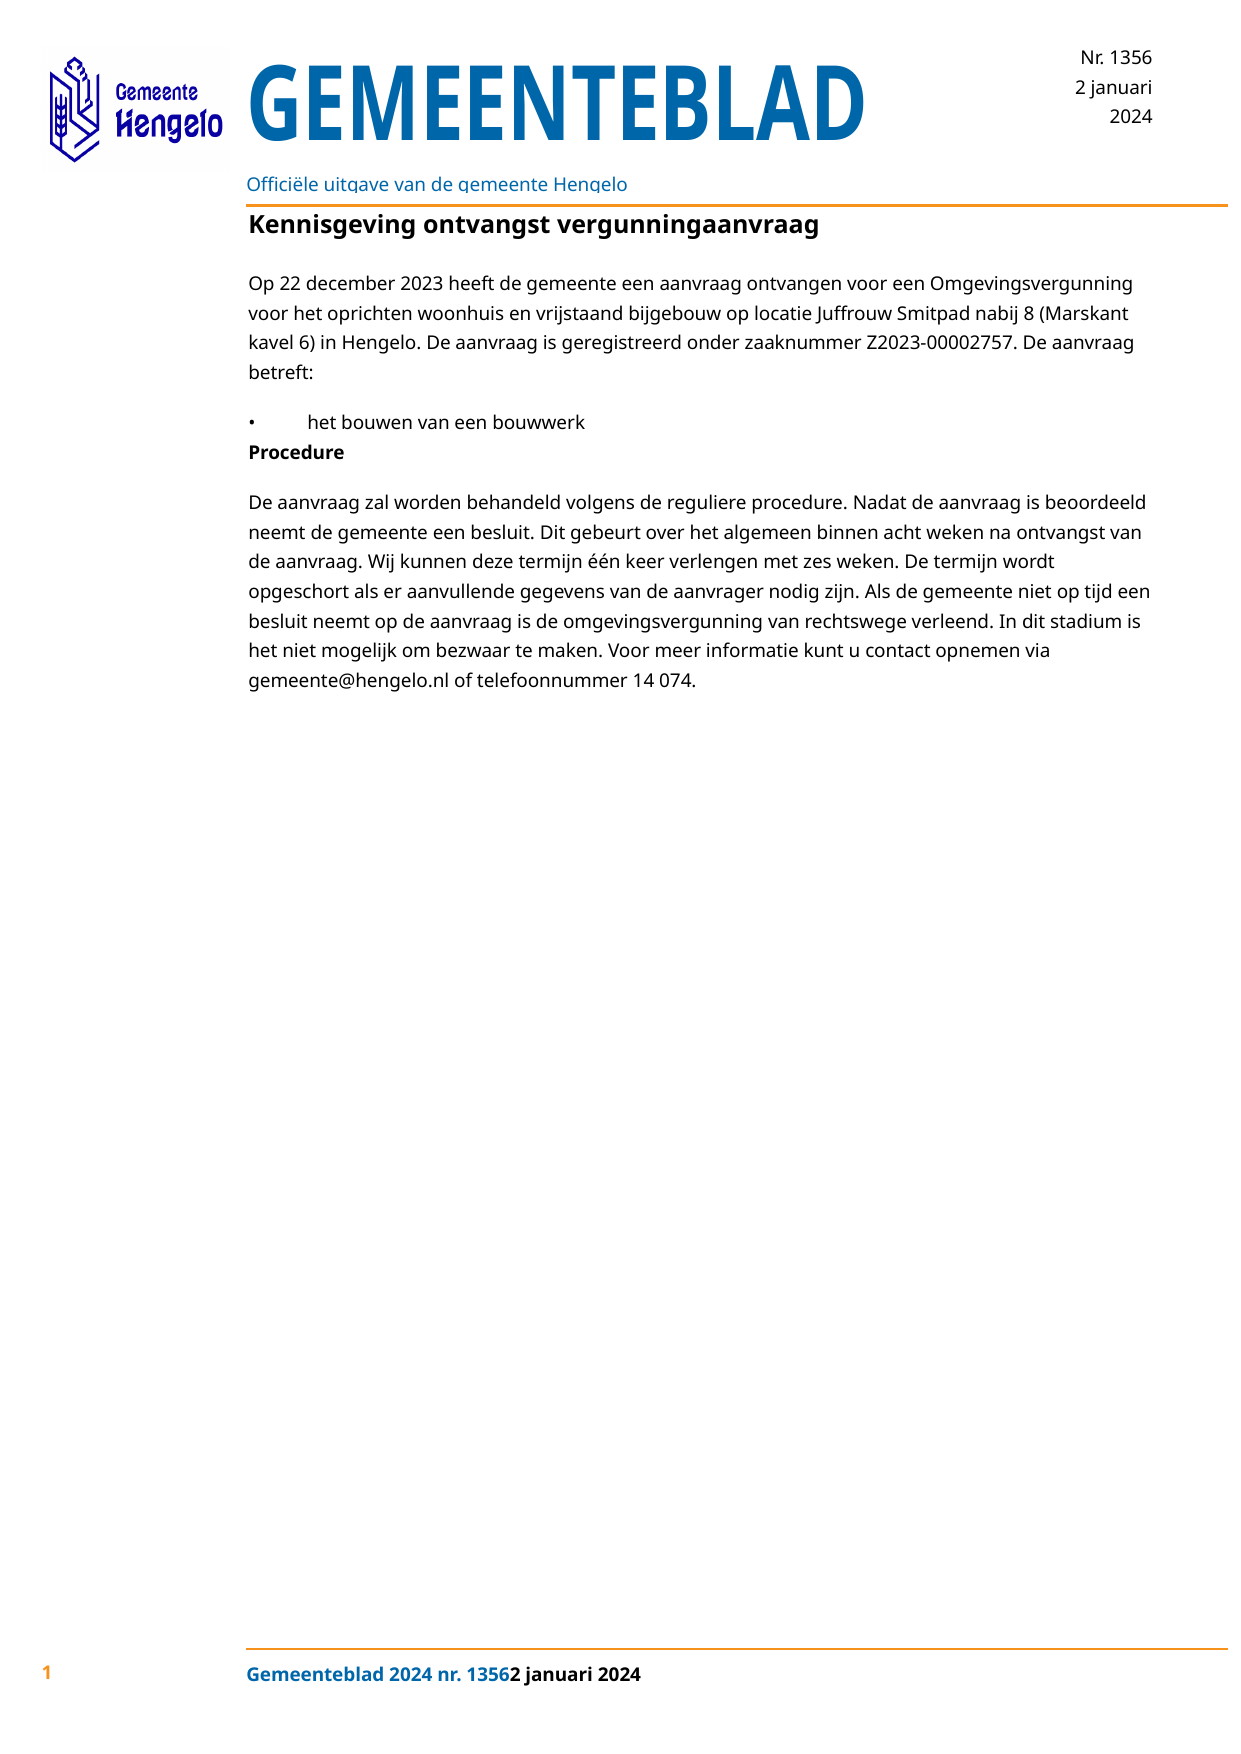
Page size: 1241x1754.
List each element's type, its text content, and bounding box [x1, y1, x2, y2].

text De aanvraag zal worden behandeld volgens de reguliere procedure. Nadat de aanvraag is beoordeeld neemt de gemeente een besluit. Dit gebeurt over het algemeen binnen acht weken na ontvangst van de aanvraag. Wij kunnen deze termijn één keer verlengen met zes weken. De termijn wordt opgeschort als er aanvullende gegevens van de aanvrager nodig zijn. Als de gemeente niet op tijd een besluit neemt op de aanvraag is de omgevingsvergunning van rechtswege verleend. In dit stadium is het niet mogelijk om bezwaar te maken. Voor meer informatie kunt u contact opnemen via gemeente@hengelo.nl of telefoonnummer 14 074. [248, 489, 1152, 693]
text Procedure [248, 439, 1152, 465]
list het bouwen van een bouwwerk [248, 409, 1152, 435]
picture [41, 47, 231, 172]
text Op 22 december 2023 heeft de gemeente een aanvraag ontvangen voor een Omgevingsvergunning voor het oprichten woonhuis en vrijstaand bijgebouw op locatie Juffrouw Smitpad nabij 8 (Marskant kavel 6) in Hengelo. De aanvraag is geregistreerd onder zaaknummer Z2023-00002757. De aanvraag betreft: [248, 270, 1152, 385]
text Kennisgeving ontvangst vergunningaanvraag [248, 207, 1152, 241]
